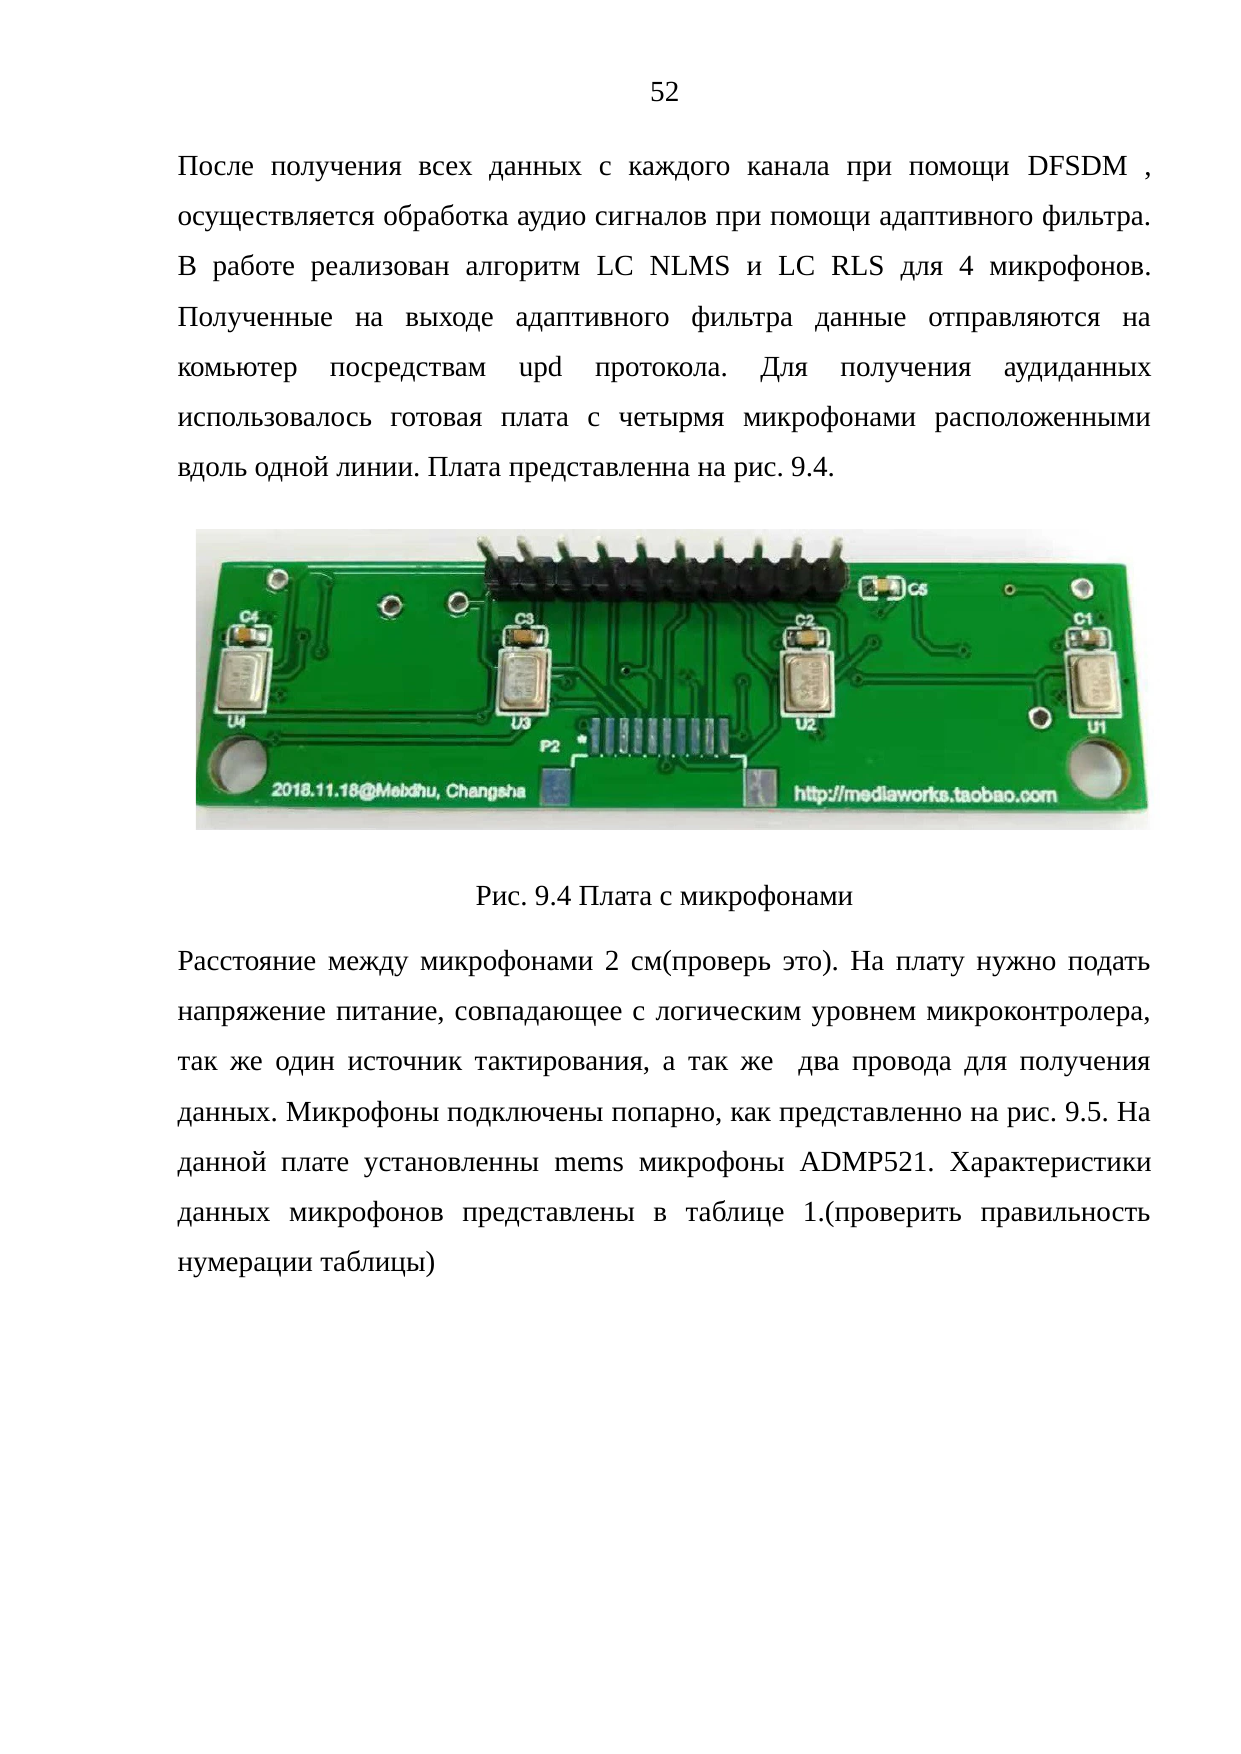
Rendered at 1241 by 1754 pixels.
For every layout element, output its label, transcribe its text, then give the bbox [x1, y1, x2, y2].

picture [195, 529, 1171, 830]
text Рис. 9.4 Плата с микрофонами [177, 514, 1152, 911]
text Расстояние между микрофонами 2 см(проверь это). На плату нужно подать напряжение питание, совпадающее с логическим уровнем микроконтролера, так же один источник тактирования, а так же два провода для получения данных. Микрофоны подключены попарно, как представленно на рис. 9.5. На данной плате установленны mems микрофоны ADMP521. Характеристики данных микрофонов представлены в таблице 1.(проверить правильность нумерации таблицы) [177, 943, 1152, 1278]
text После получения всех данных с каждого канала при помощи DFSDM , осуществляется обработка аудио сигналов при помощи адаптивного фильтра. В работе реализован алгоритм LC NLMS и LC RLS для 4 микрофонов. Полученные на выходе адаптивного фильтра данные отправляются на комьютер посредствам upd протокола. Для получения аудиданных использовалось готовая плата с четырмя микрофонами расположенными вдоль одной линии. Плата представленна на рис. 9.4. [177, 148, 1152, 483]
